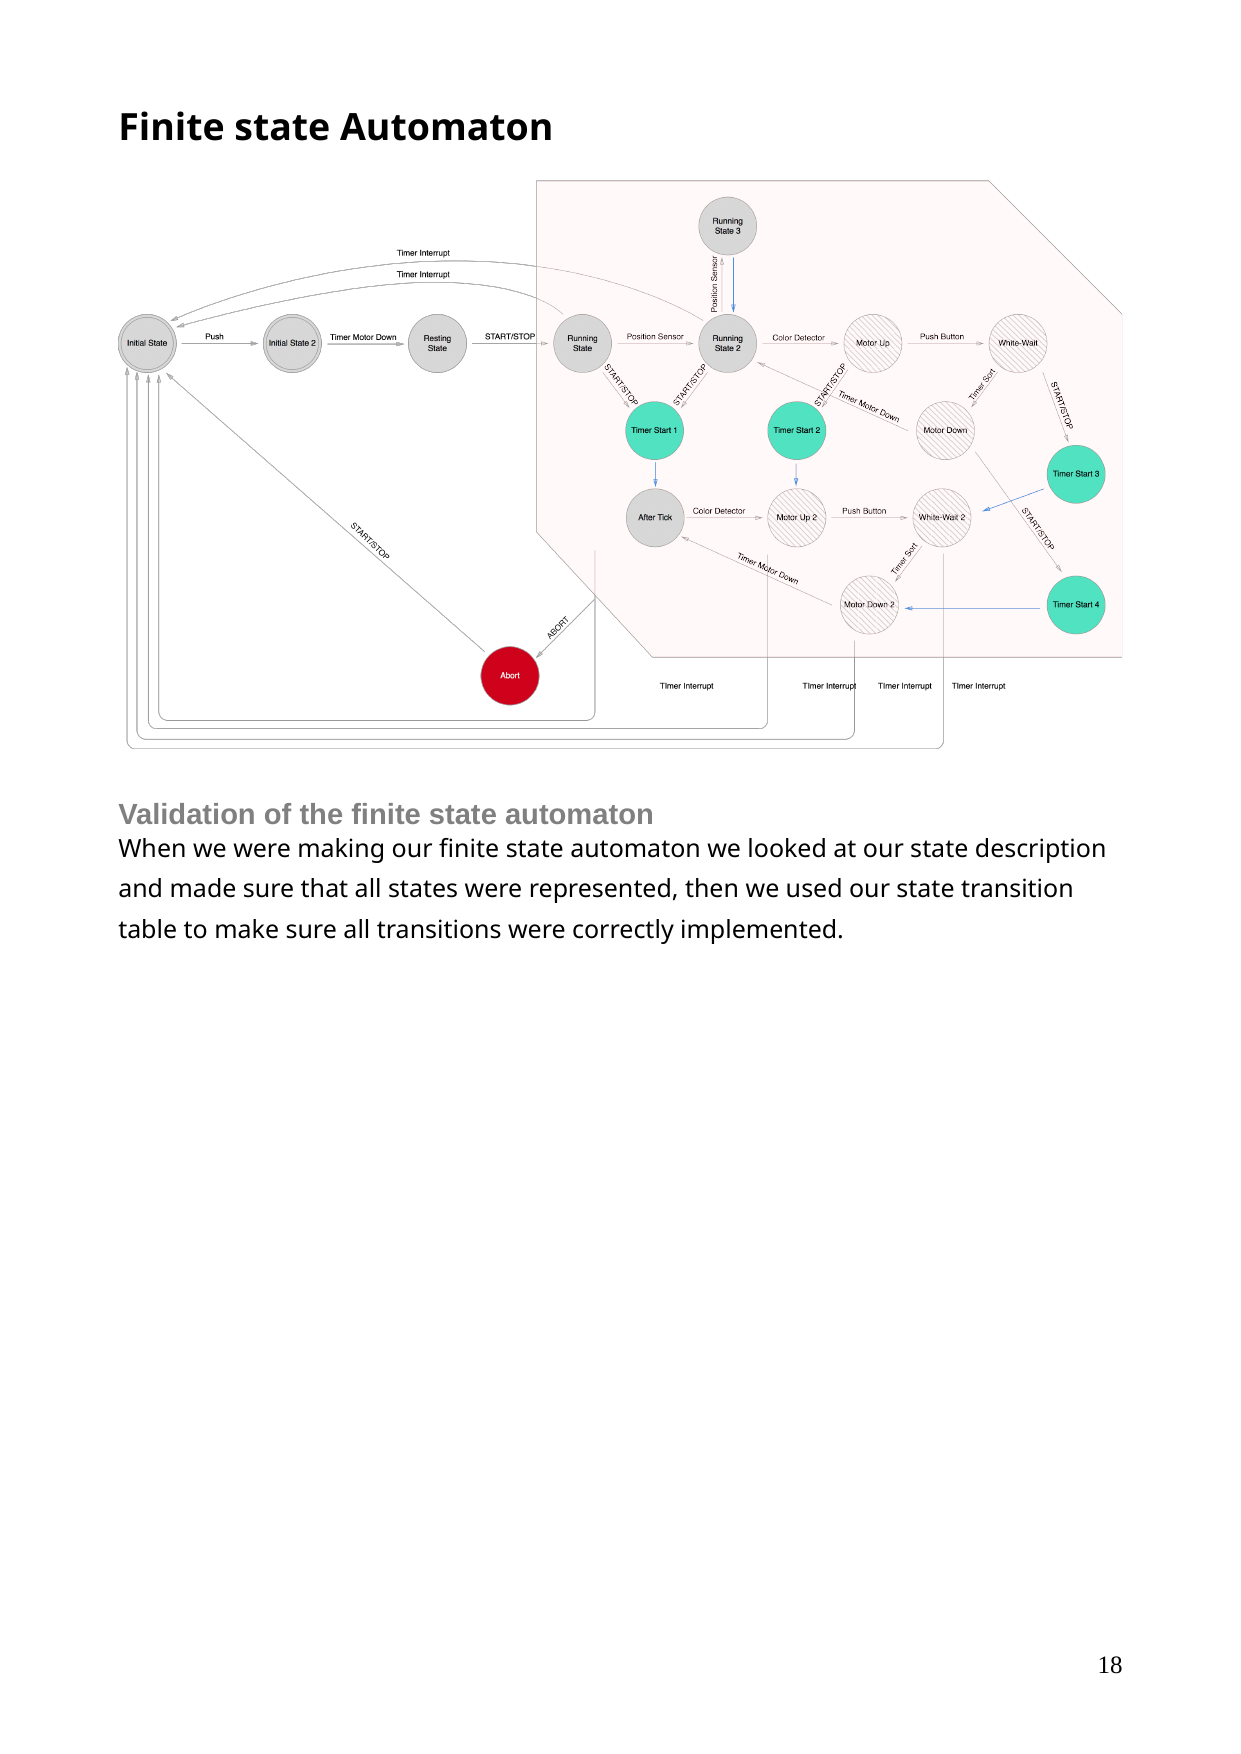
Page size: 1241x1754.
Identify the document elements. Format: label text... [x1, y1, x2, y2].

subtitle Finite state Automaton [118, 100, 1122, 151]
subtitle Validation of the finite state automaton [118, 797, 1122, 830]
text When we were making our finite state automaton we looked at our state description and made sure that all states were represented, then we used our state transition table to make sure all transitions were correctly implemented. [118, 830, 1122, 946]
